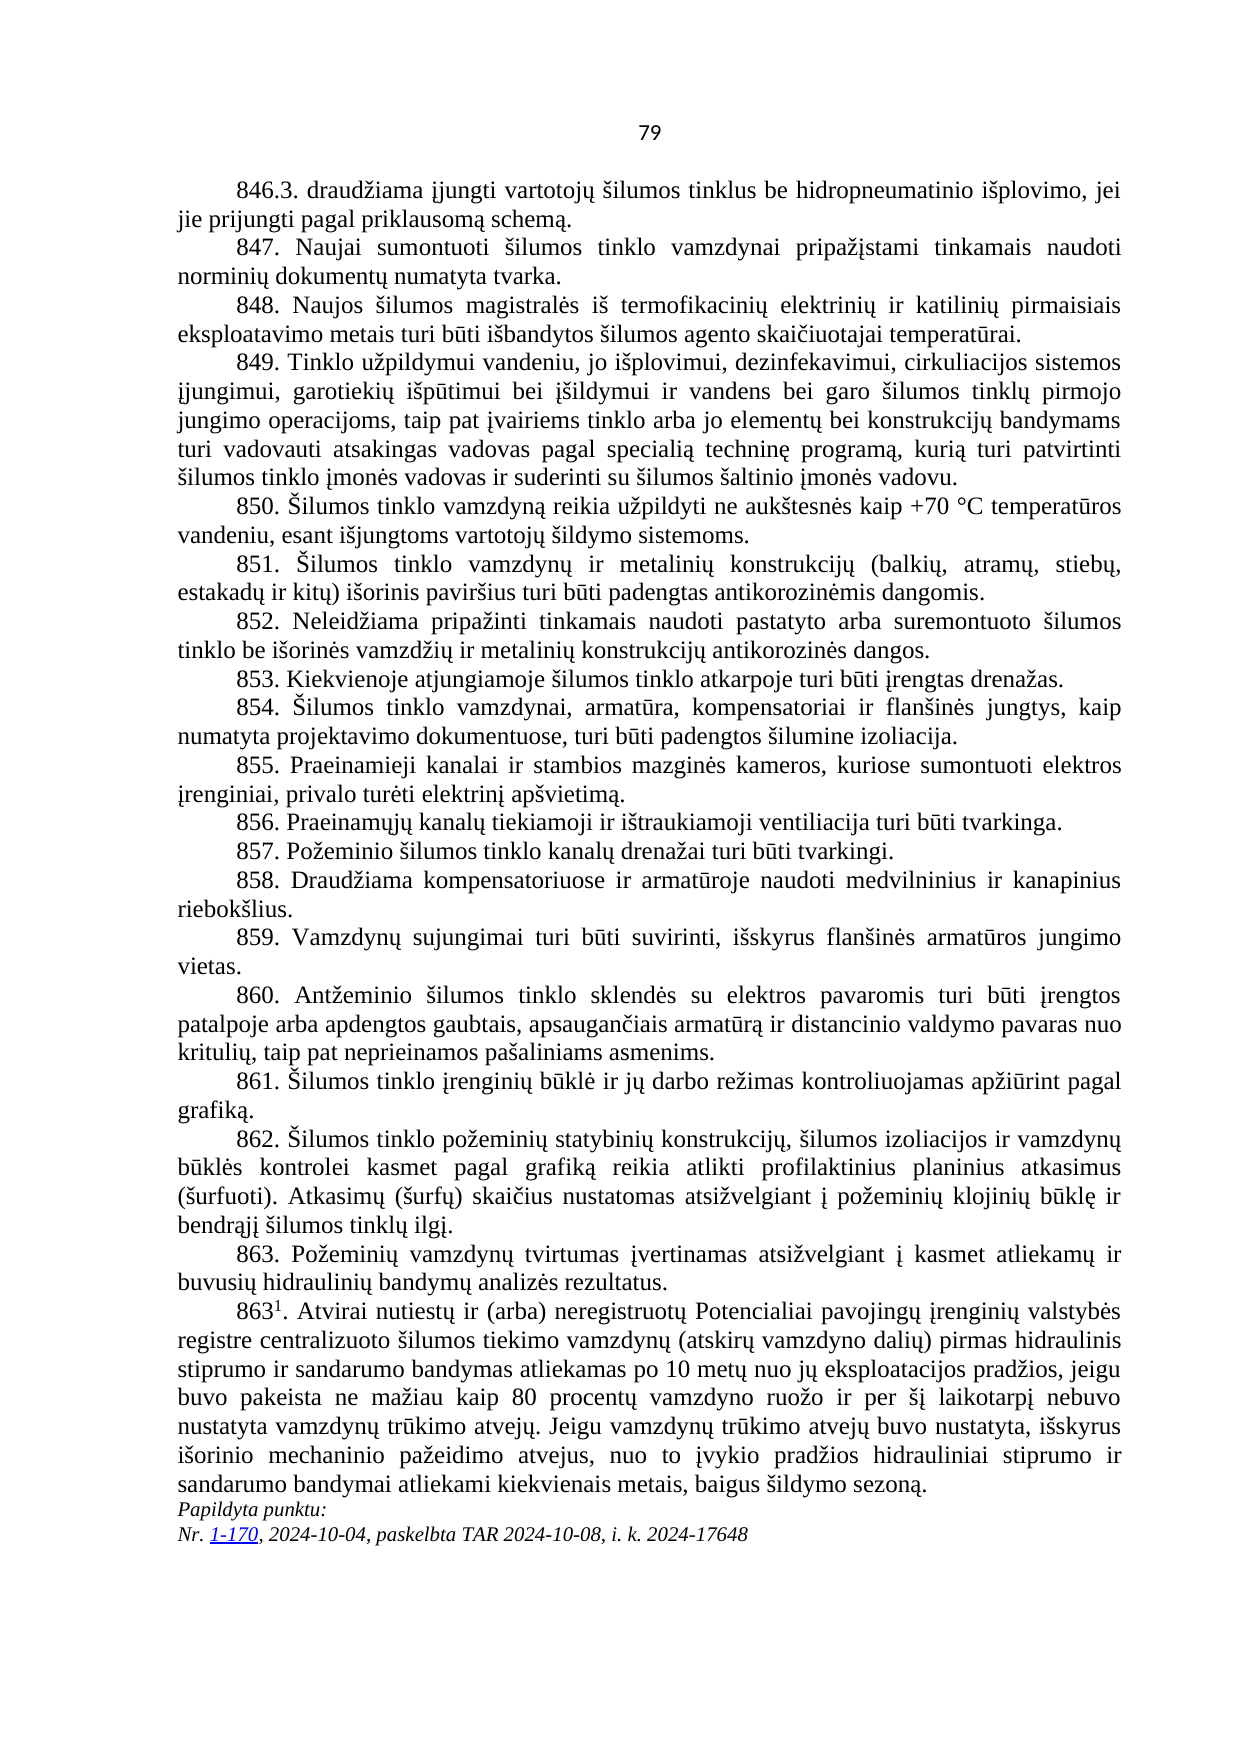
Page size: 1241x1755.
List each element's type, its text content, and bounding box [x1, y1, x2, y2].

text Papildyta punktu: [177, 1497, 1122, 1521]
text 8631. Atvirai nutiestų ir (arba) neregistruotų Potencialiai pavojingų įrenginių valstybės registre centralizuoto šilumos tiekimo vamzdynų (atskirų vamzdyno dalių) pirmas hidraulinis stiprumo ir sandarumo bandymas atliekamas po 10 metų nuo jų eksploatacijos pradžios, jeigu buvo pakeista ne mažiau kaip 80 procentų vamzdyno ruožo ir per šį laikotarpį nebuvo nustatyta vamzdynų trūkimo atvejų. Jeigu vamzdynų trūkimo atvejų buvo nustatyta, išskyrus išorinio mechaninio pažeidimo atvejus, nuo to įvykio pradžios hidrauliniai stiprumo ir sandarumo bandymai atliekami kiekvienais metais, baigus šildymo sezoną. [177, 1296, 1122, 1497]
text 863. Požeminių vamzdynų tvirtumas įvertinamas atsižvelgiant į kasmet atliekamų ir buvusių hidraulinių bandymų analizės rezultatus. [177, 1239, 1122, 1296]
text 846.3. draudžiama įjungti vartotojų šilumos tinklus be hidropneumatinio išplovimo, jei jie prijungti pagal priklausomą schemą. [177, 175, 1122, 232]
text 851. Šilumos tinklo vamzdynų ir metalinių konstrukcijų (balkių, atramų, stiebų, estakadų ir kitų) išorinis paviršius turi būti padengtas antikorozinėmis dangomis. [177, 549, 1122, 606]
text 855. Praeinamieji kanalai ir stambios mazginės kameros, kuriose sumontuoti elektros įrenginiai, privalo turėti elektrinį apšvietimą. [177, 750, 1122, 807]
text Nr. 1-170, 2024-10-04, paskelbta TAR 2024-10-08, i. k. 2024-17648 [177, 1521, 1122, 1546]
text 861. Šilumos tinklo įrenginių būklė ir jų darbo režimas kontroliuojamas apžiūrint pagal grafiką. [177, 1066, 1122, 1124]
text 858. Draudžiama kompensatoriuose ir armatūroje naudoti medvilninius ir kanapinius riebokšlius. [177, 865, 1122, 922]
text 862. Šilumos tinklo požeminių statybinių konstrukcijų, šilumos izoliacijos ir vamzdynų būklės kontrolei kasmet pagal grafiką reikia atlikti profilaktinius planinius atkasimus (šurfuoti). Atkasimų (šurfų) skaičius nustatomas atsižvelgiant į požeminių klojinių būklę ir bendrąjį šilumos tinklų ilgį. [177, 1124, 1122, 1239]
text 850. Šilumos tinklo vamzdyną reikia užpildyti ne aukštesnės kaip +70 °C temperatūros vandeniu, esant išjungtoms vartotojų šildymo sistemoms. [177, 491, 1122, 549]
text 849. Tinklo užpildymui vandeniu, jo išplovimui, dezinfekavimui, cirkuliacijos sistemos įjungimui, garotiekių išpūtimui bei įšildymui ir vandens bei garo šilumos tinklų pirmojo jungimo operacijoms, taip pat įvairiems tinklo arba jo elementų bei konstrukcijų bandymams turi vadovauti atsakingas vadovas pagal specialią techninę programą, kurią turi patvirtinti šilumos tinklo įmonės vadovas ir suderinti su šilumos šaltinio įmonės vadovu. [177, 347, 1122, 491]
text 848. Naujos šilumos magistralės iš termofikacinių elektrinių ir katilinių pirmaisiais eksploatavimo metais turi būti išbandytos šilumos agento skaičiuotajai temperatūrai. [177, 290, 1122, 347]
text 854. Šilumos tinklo vamzdynai, armatūra, kompensatoriai ir flanšinės jungtys, kaip numatyta projektavimo dokumentuose, turi būti padengtos šilumine izoliacija. [177, 692, 1122, 750]
text 860. Antžeminio šilumos tinklo sklendės su elektros pavaromis turi būti įrengtos patalpoje arba apdengtos gaubtais, apsaugančiais armatūrą ir distancinio valdymo pavaras nuo kritulių, taip pat neprieinamos pašaliniams asmenims. [177, 980, 1122, 1066]
text 859. Vamzdynų sujungimai turi būti suvirinti, išskyrus flanšinės armatūros jungimo vietas. [177, 922, 1122, 980]
text 856. Praeinamųjų kanalų tiekiamoji ir ištraukiamoji ventiliacija turi būti tvarkinga. [177, 807, 1122, 836]
text 857. Požeminio šilumos tinklo kanalų drenažai turi būti tvarkingi. [177, 836, 1122, 865]
text 853. Kiekvienoje atjungiamoje šilumos tinklo atkarpoje turi būti įrengtas drenažas. [177, 664, 1122, 692]
text 852. Neleidžiama pripažinti tinkamais naudoti pastatyto arba suremontuoto šilumos tinklo be išorinės vamzdžių ir metalinių konstrukcijų antikorozinės dangos. [177, 606, 1122, 664]
text 847. Naujai sumontuoti šilumos tinklo vamzdynai pripažįstami tinkamais naudoti norminių dokumentų numatyta tvarka. [177, 232, 1122, 290]
